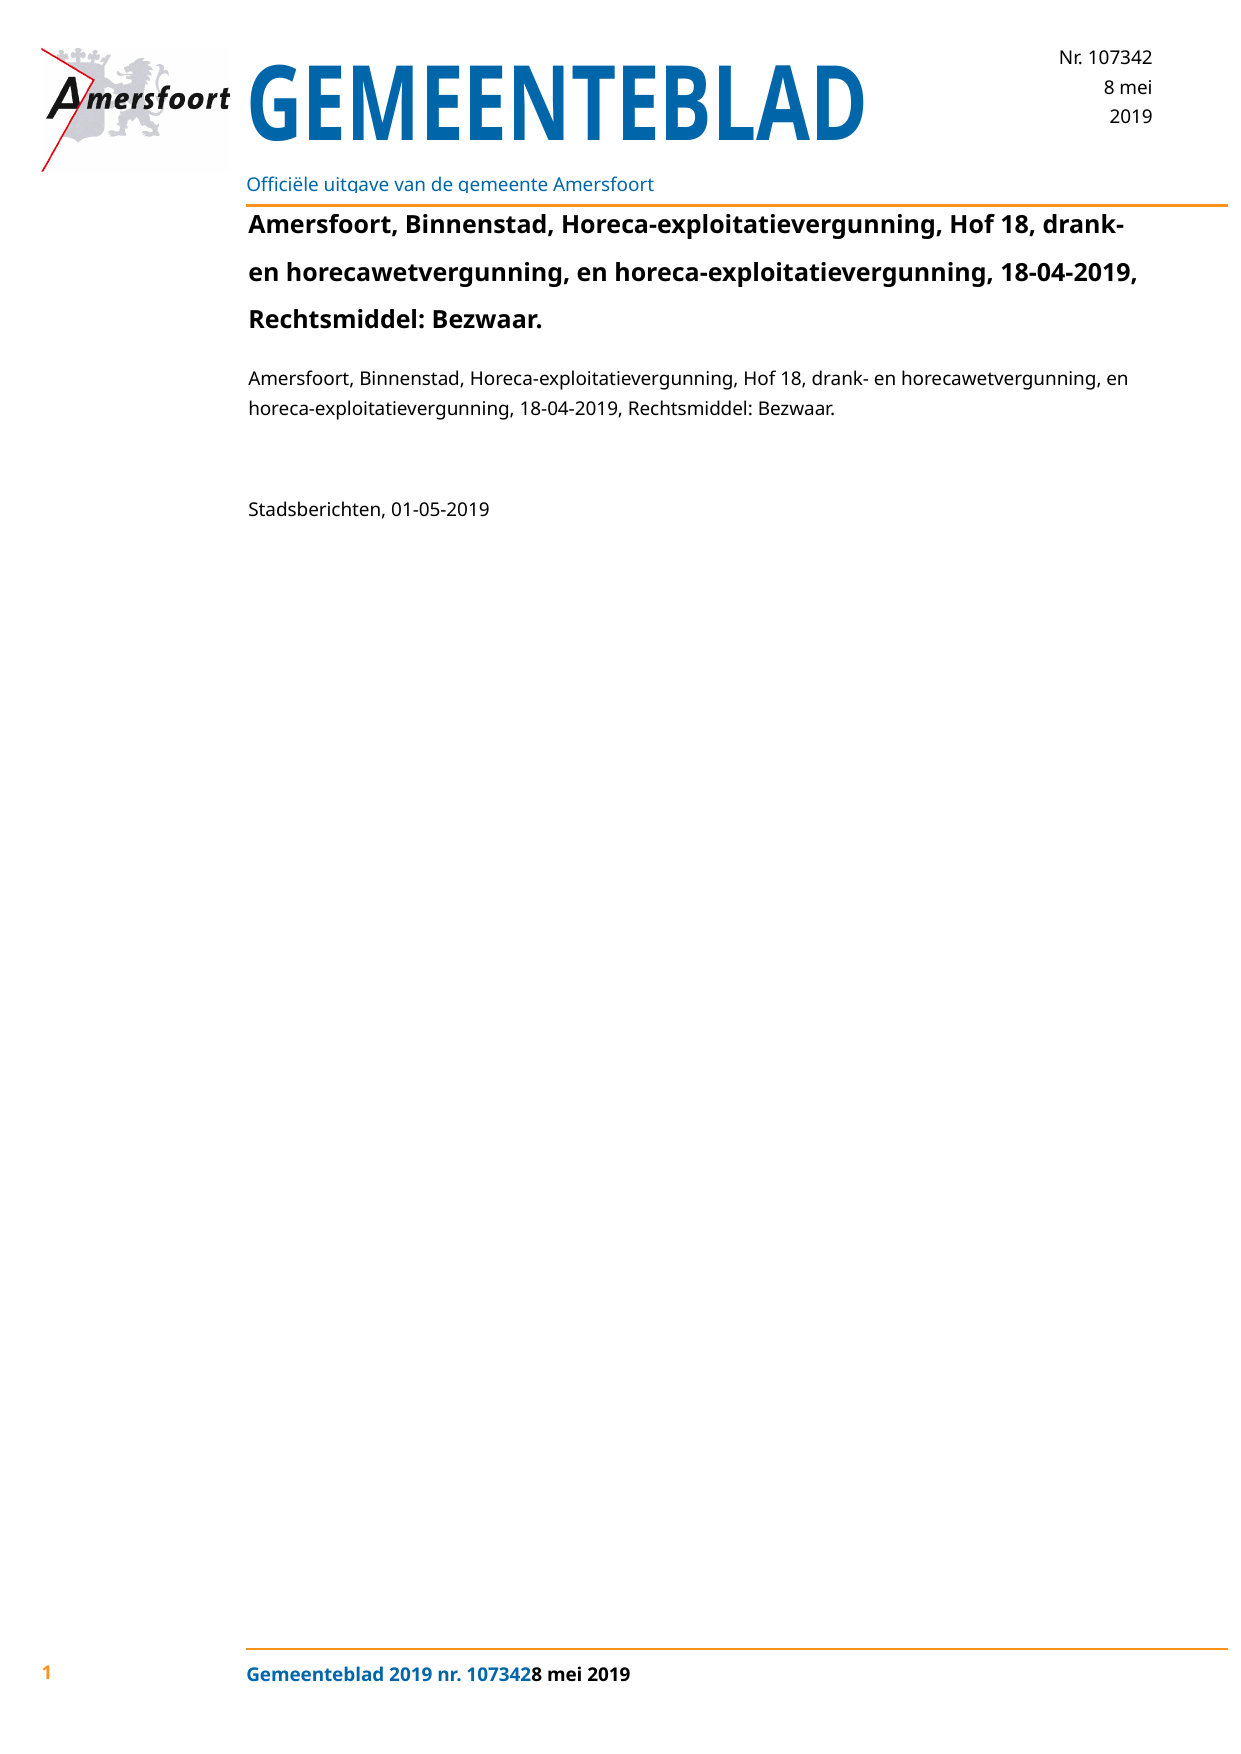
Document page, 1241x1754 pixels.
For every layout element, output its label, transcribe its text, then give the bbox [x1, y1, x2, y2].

text Stadsberichten, 01-05-2019 [248, 496, 1152, 522]
text Amersfoort, Binnenstad, Horeca-exploitatievergunning, Hof 18, drank- en horecawetvergunning, en horeca-exploitatievergunning, 18-04-2019, Rechtsmiddel: Bezwaar. [248, 366, 1152, 421]
picture [41, 47, 231, 172]
text Amersfoort, Binnenstad, Horeca-exploitatievergunning, Hof 18, drank- en horecawetvergunning, en horeca-exploitatievergunning, 18-04-2019, Rechtsmiddel: Bezwaar. [248, 207, 1152, 336]
